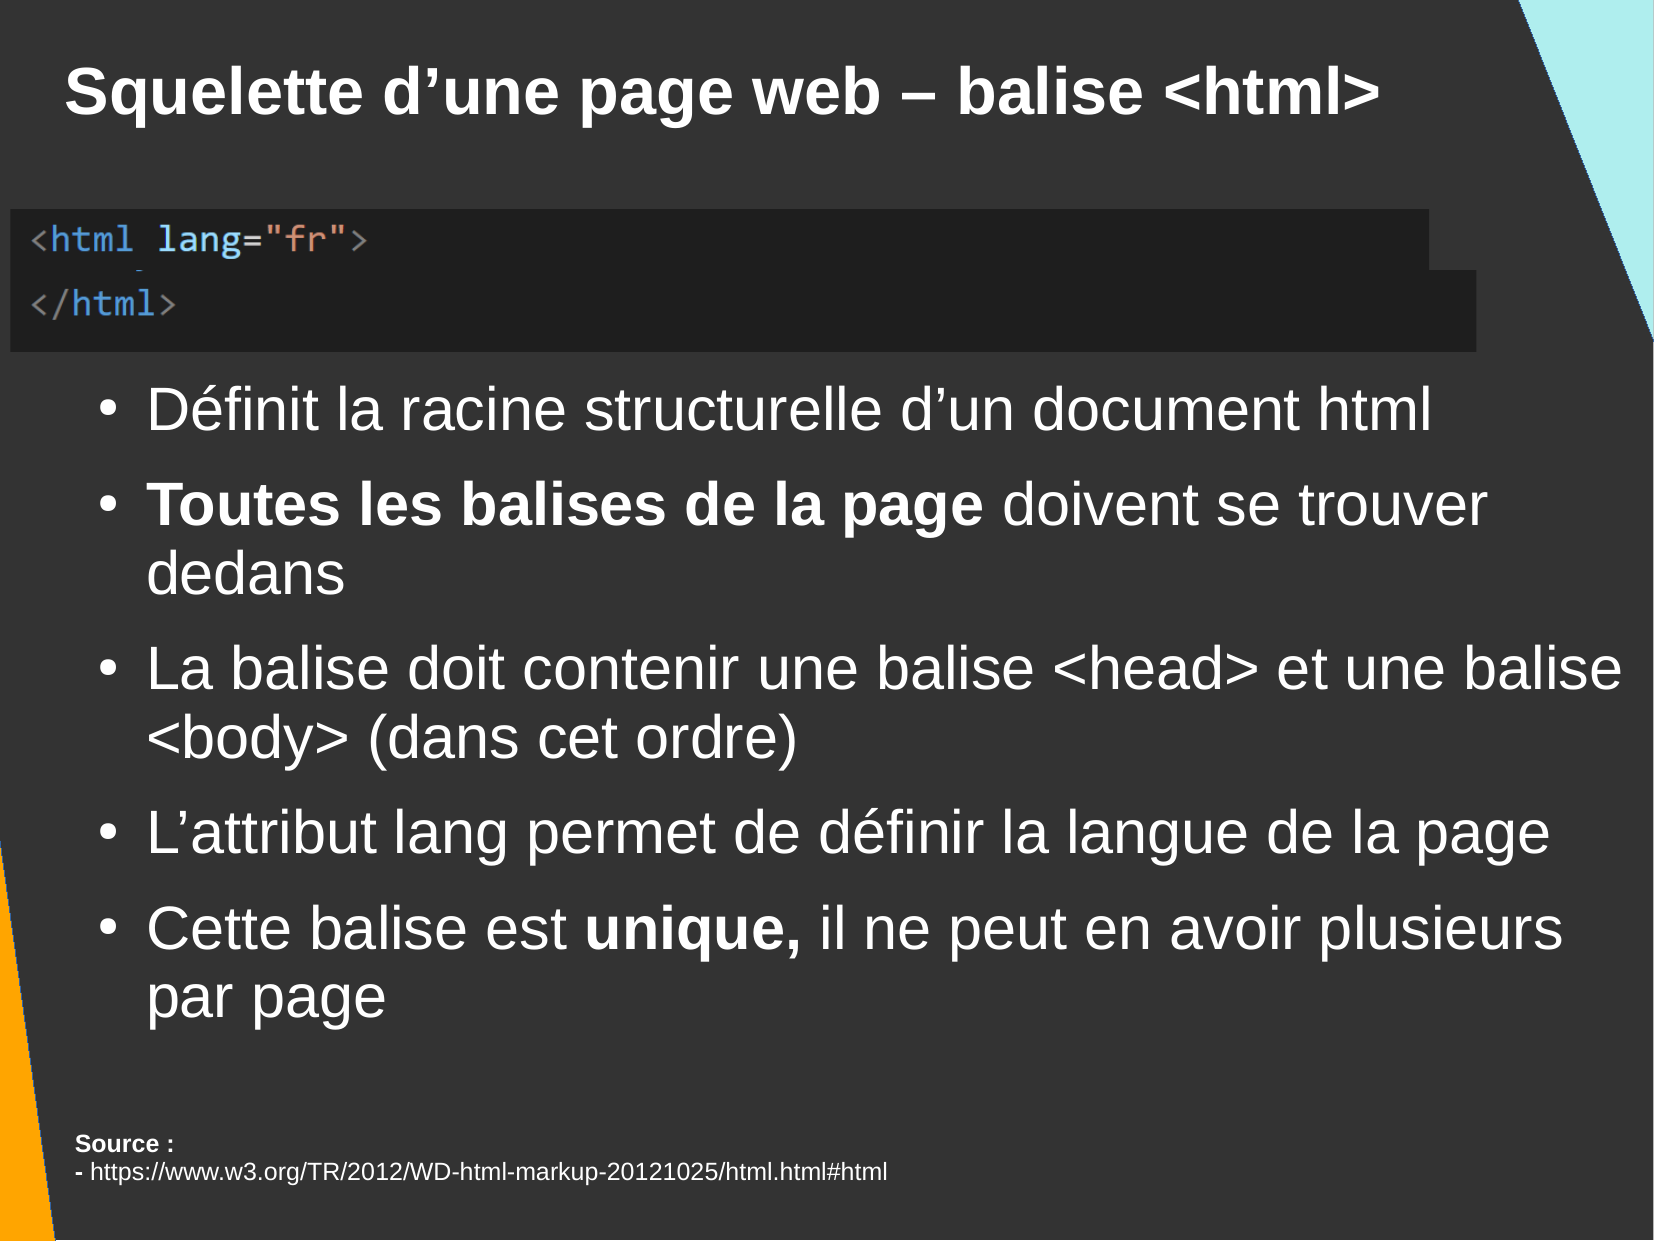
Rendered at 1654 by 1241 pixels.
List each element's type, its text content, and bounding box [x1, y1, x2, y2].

picture [10, 209, 1477, 352]
text_box Source : - https://www.w3.org/TR/2012/WD-html-markup-20121025/html.html#html [59, 1122, 1546, 1241]
text_box [0, 840, 56, 1241]
list Définit la racine structurelle d’un document html Toutes les balises de la page doivent se trouver dedans La balise doit contenir une balise <head> et une balise <body> (dans cet ordre) L’attribut lang permet de définir la langue de la page Cette balise est unique, il ne peut en avoir plusieurs par page [80, 374, 1635, 1040]
text_box [1518, 0, 1654, 342]
title Squelette d’une page web – balise <html> [64, 54, 1553, 167]
